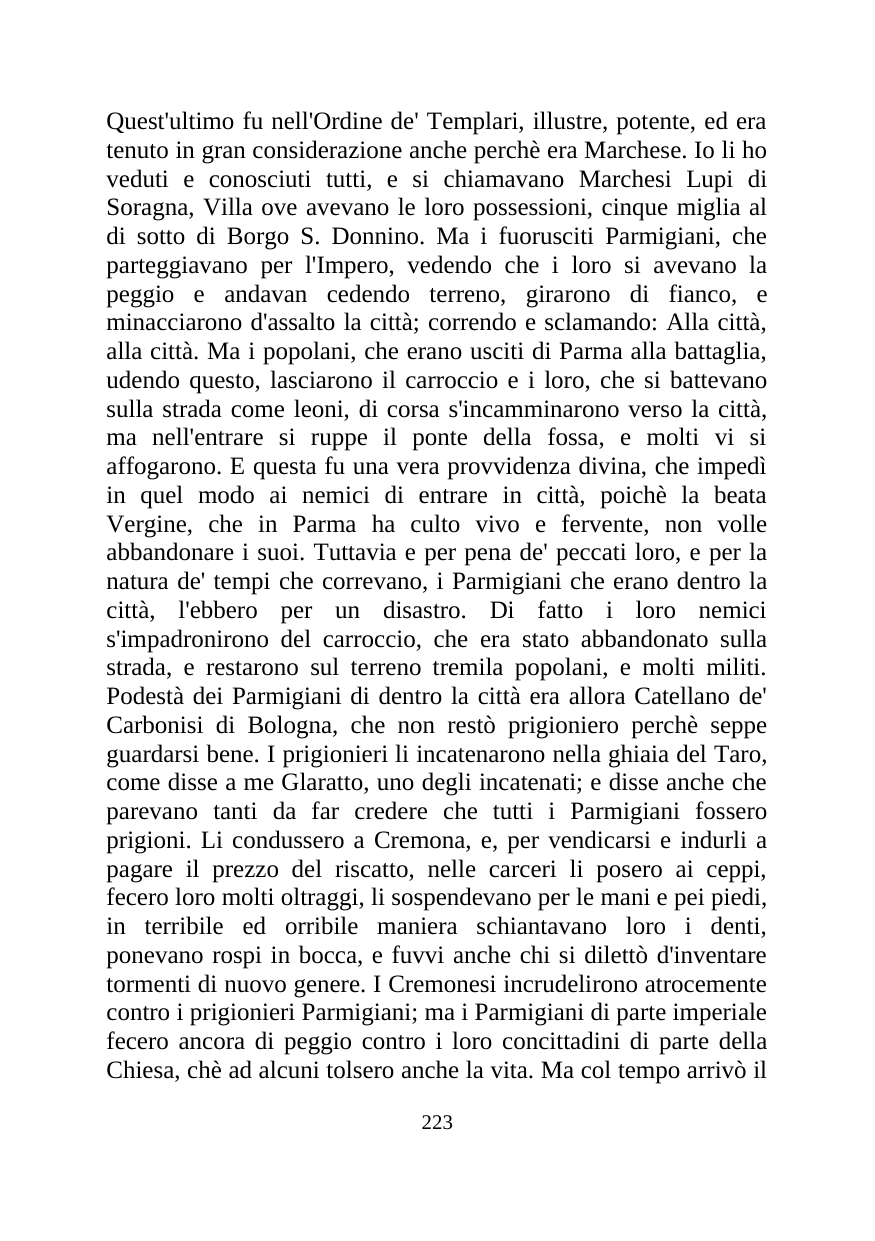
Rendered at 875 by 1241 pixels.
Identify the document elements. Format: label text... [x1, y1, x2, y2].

text Quest'ultimo fu nell'Ordine de' Templari, illustre, potente, ed era tenuto in gran considerazione anche perchè era Marchese. Io li ho veduti e conosciuti tutti, e si chiamavano Marchesi Lupi di Soragna, Villa ove avevano le loro possessioni, cinque miglia al di sotto di Borgo S. Donnino. Ma i fuorusciti Parmigiani, che parteggiavano per l'Impero, vedendo che i loro si avevano la peggio e andavan cedendo terreno, girarono di fianco, e minacciarono d'assalto la città; correndo e sclamando: Alla città, alla città. Ma i popolani, che erano usciti di Parma alla battaglia, udendo questo, lasciarono il carroccio e i loro, che si battevano sulla strada come leoni, di corsa s'incamminarono verso la città, ma nell'entrare si ruppe il ponte della fossa, e molti vi si affogarono. E questa fu una vera provvidenza divina, che impedì in quel modo ai nemici di entrare in città, poichè la beata Vergine, che in Parma ha culto vivo e fervente, non volle abbandonare i suoi. Tuttavia e per pena de' peccati loro, e per la natura de' tempi che correvano, i Parmigiani che erano dentro la città, l'ebbero per un disastro. Di fatto i loro nemici s'impadronirono del carroccio, che era stato abbandonato sulla strada, e restarono sul terreno tremila popolani, e molti militi. Podestà dei Parmigiani di dentro la città era allora Catellano de' Carbonisi di Bologna, che non restò prigioniero perchè seppe guardarsi bene. I prigionieri li incatenarono nella ghiaia del Taro, come disse a me Glaratto, uno degli incatenati; e disse anche che parevano tanti da far credere che tutti i Parmigiani fossero prigioni. Li condussero a Cremona, e, per vendicarsi e indurli a pagare il prezzo del riscatto, nelle carceri li posero ai ceppi, fecero loro molti oltraggi, li sospendevano per le mani e pei piedi, in terribile ed orribile maniera schiantavano loro i denti, ponevano rospi in bocca, e fuvvi anche chi si dilettò d'inventare tormenti di nuovo genere. I Cremonesi incrudelirono atrocemente contro i prigionieri Parmigiani; ma i Parmigiani di parte imperiale fecero ancora di peggio contro i loro concittadini di parte della Chiesa, chè ad alcuni tolsero anche la vita. Ma col tempo arrivò il [106, 106, 768, 1084]
